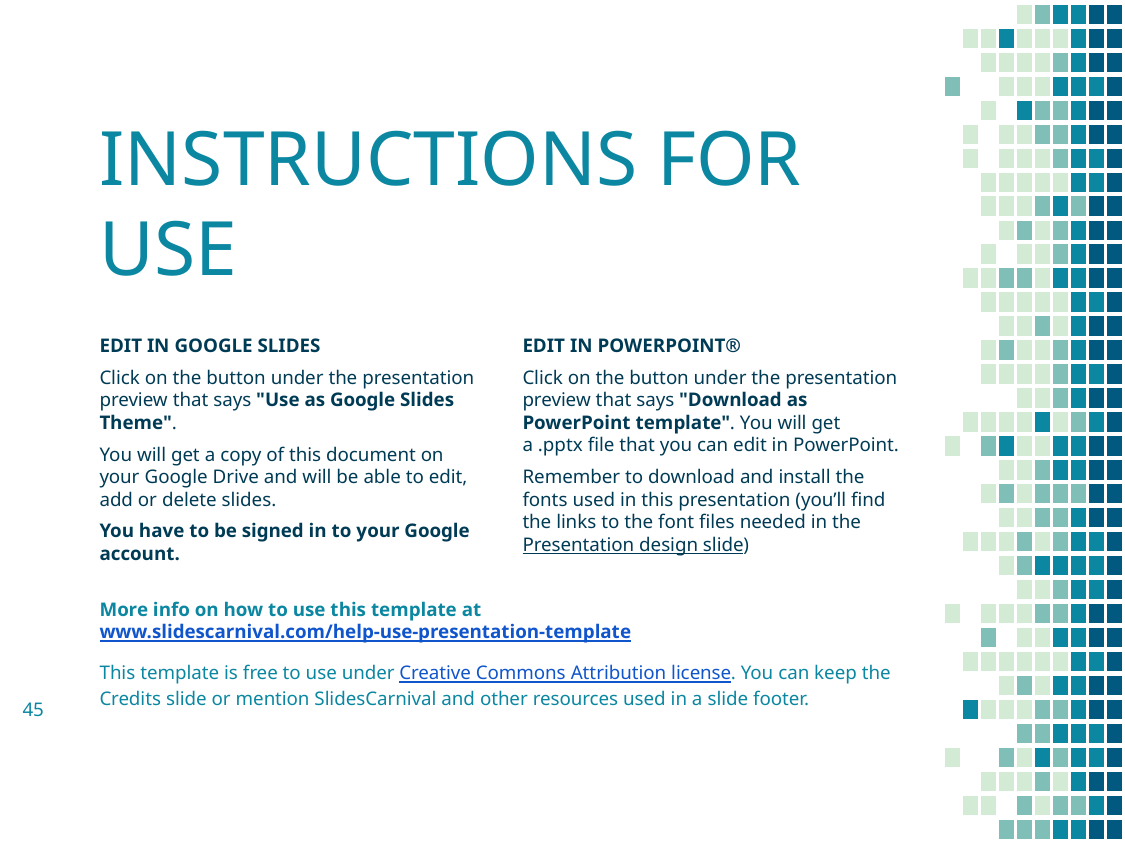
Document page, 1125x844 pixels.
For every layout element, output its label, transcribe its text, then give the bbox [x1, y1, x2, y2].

list More info on how to use this template at www.slidescarnival.com/help-use-presentation-template This template is free to use under Creative Commons Attribution license. You can keep the Credits slide or mention SlidesCarnival and other resources used in a slide footer. [88, 586, 921, 727]
list EDIT IN POWERPOINT® Click on the button under the presentation preview that says "Download as PowerPoint template". You will get a .pptx file that you can edit in PowerPoint. Remember to download and install the fonts used in this presentation (you’ll find the links to the font files needed in the Presentation design slide) [511, 322, 911, 586]
list EDIT IN GOOGLE SLIDES Click on the button under the presentation preview that says "Use as Google Slides Theme". You will get a copy of this document on your Google Drive and will be able to edit, add or delete slides. You have to be signed in to your Google account. [88, 322, 488, 586]
slide_number [11, 686, 79, 735]
title INSTRUCTIONS FOR USE [88, 196, 921, 302]
